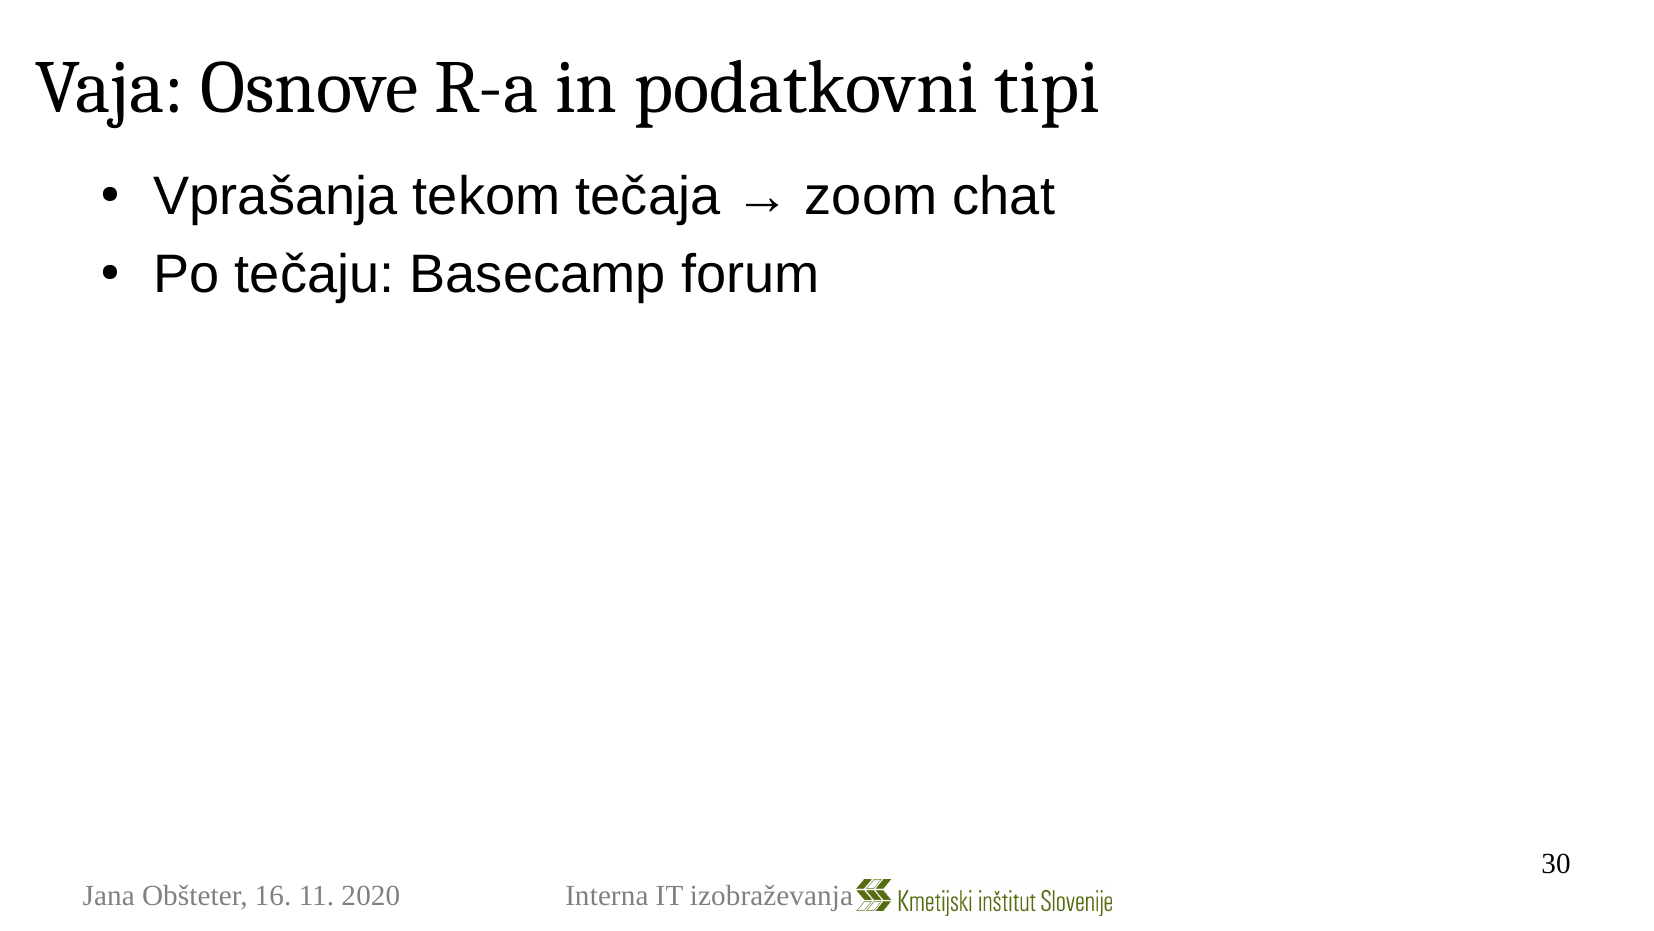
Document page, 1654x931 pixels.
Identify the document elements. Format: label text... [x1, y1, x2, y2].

picture [856, 879, 1112, 916]
title Vaja: Osnove R-a in podatkovni tipi [35, 21, 1524, 154]
list Vprašanja tekom tečaja → zoom chat Po tečaju: Basecamp forum [82, 165, 1642, 827]
